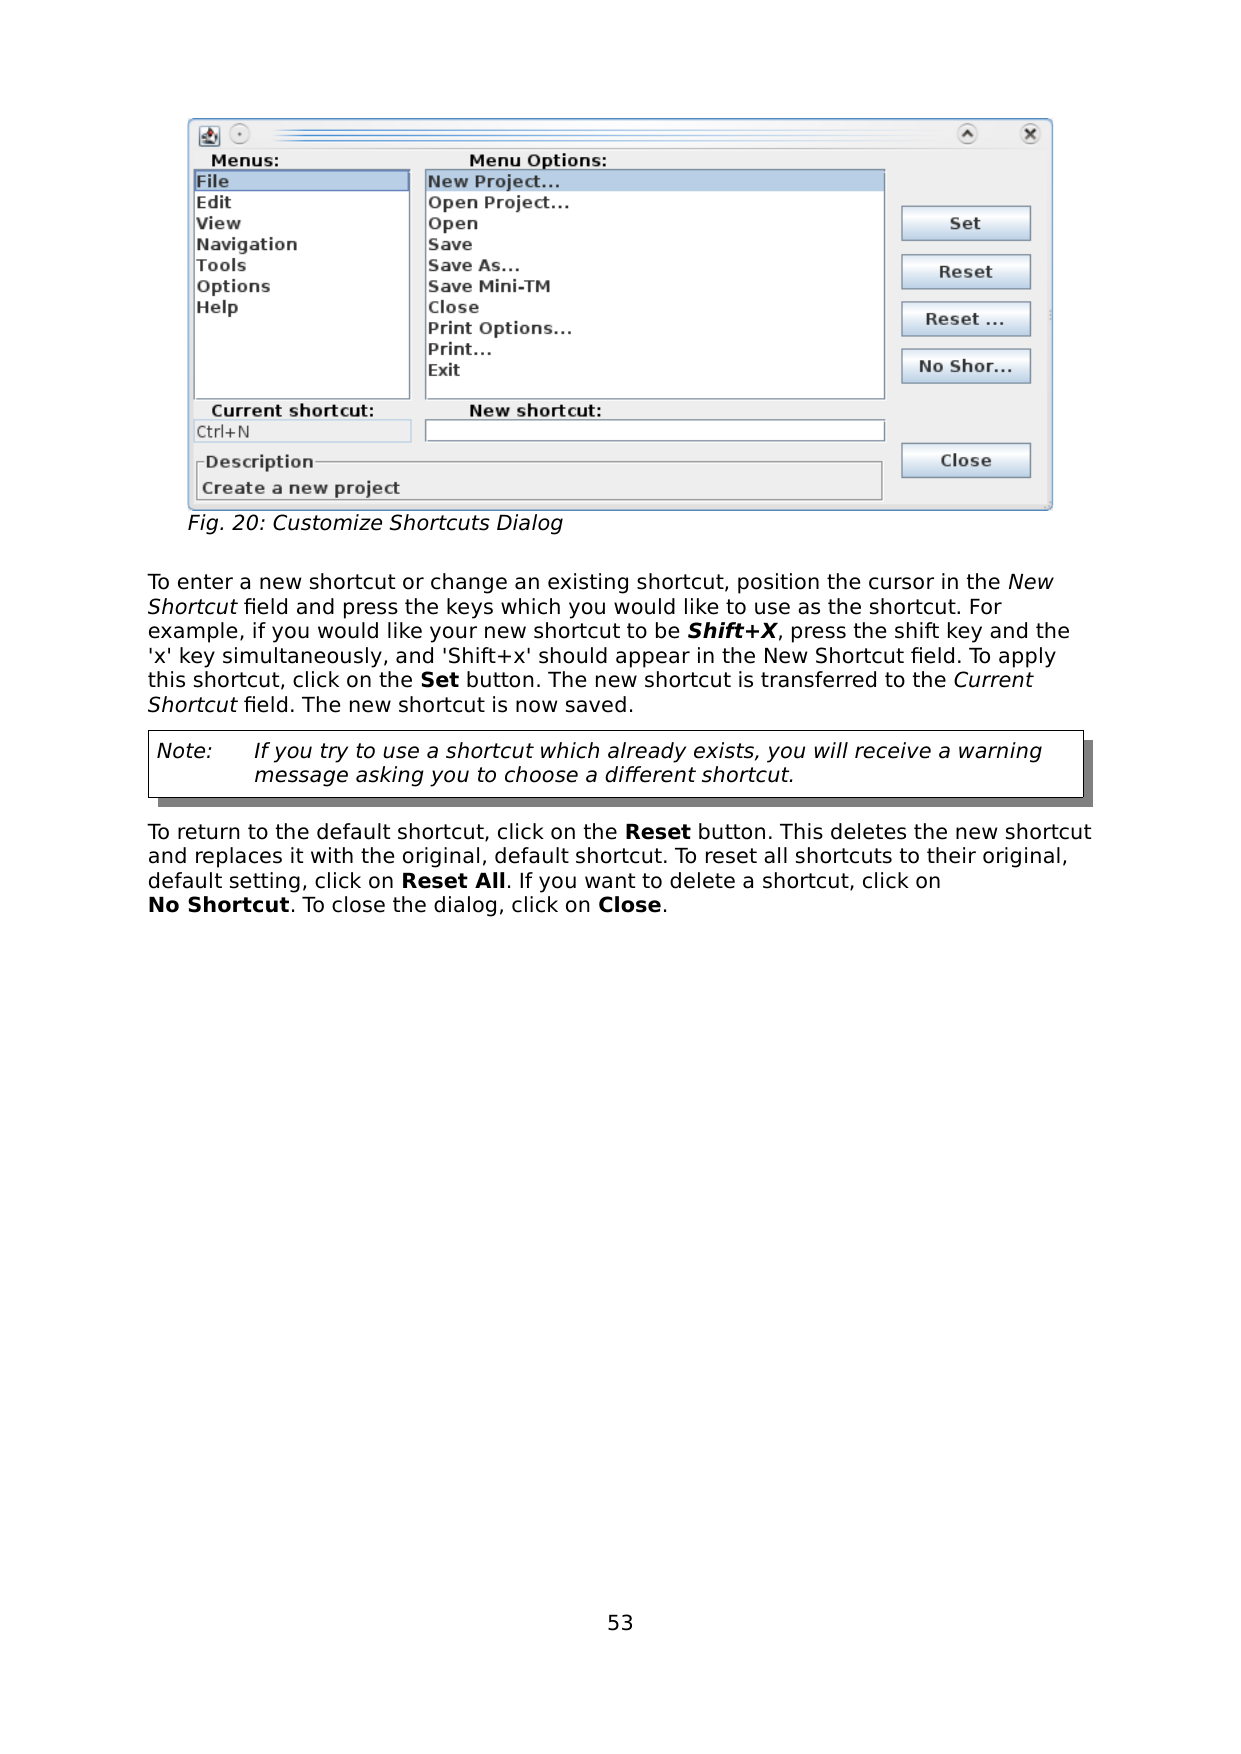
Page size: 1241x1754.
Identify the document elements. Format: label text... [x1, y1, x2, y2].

list If you try to use a shortcut which already exists, you will receive a warning message asking you to choose a different shortcut. [149, 731, 1082, 797]
picture [187, 118, 1054, 511]
text To enter a new shortcut or change an existing shortcut, position the cursor in the New Shortcut field and press the keys which you would like to use as the shortcut. For example, if you would like your new shortcut to be Shift+X, press the shift key and the 'x' key simultaneously, and 'Shift+x' should appear in the New Shortcut field. To apply this shortcut, click on the Set button. The new shortcut is transferred to the Current Shortcut field. The new shortcut is now saved. [148, 511, 1093, 717]
text To return to the default shortcut, click on the Reset button. This deletes the new shortcut and replaces it with the original, default shortcut. To reset all shortcuts to their original, default setting, click on Reset All. If you want to delete a shortcut, click on No Shortcut. To close the dialog, click on Close. [148, 820, 1093, 918]
text Fig. 20: Customize Shortcuts Dialog [188, 511, 1053, 535]
